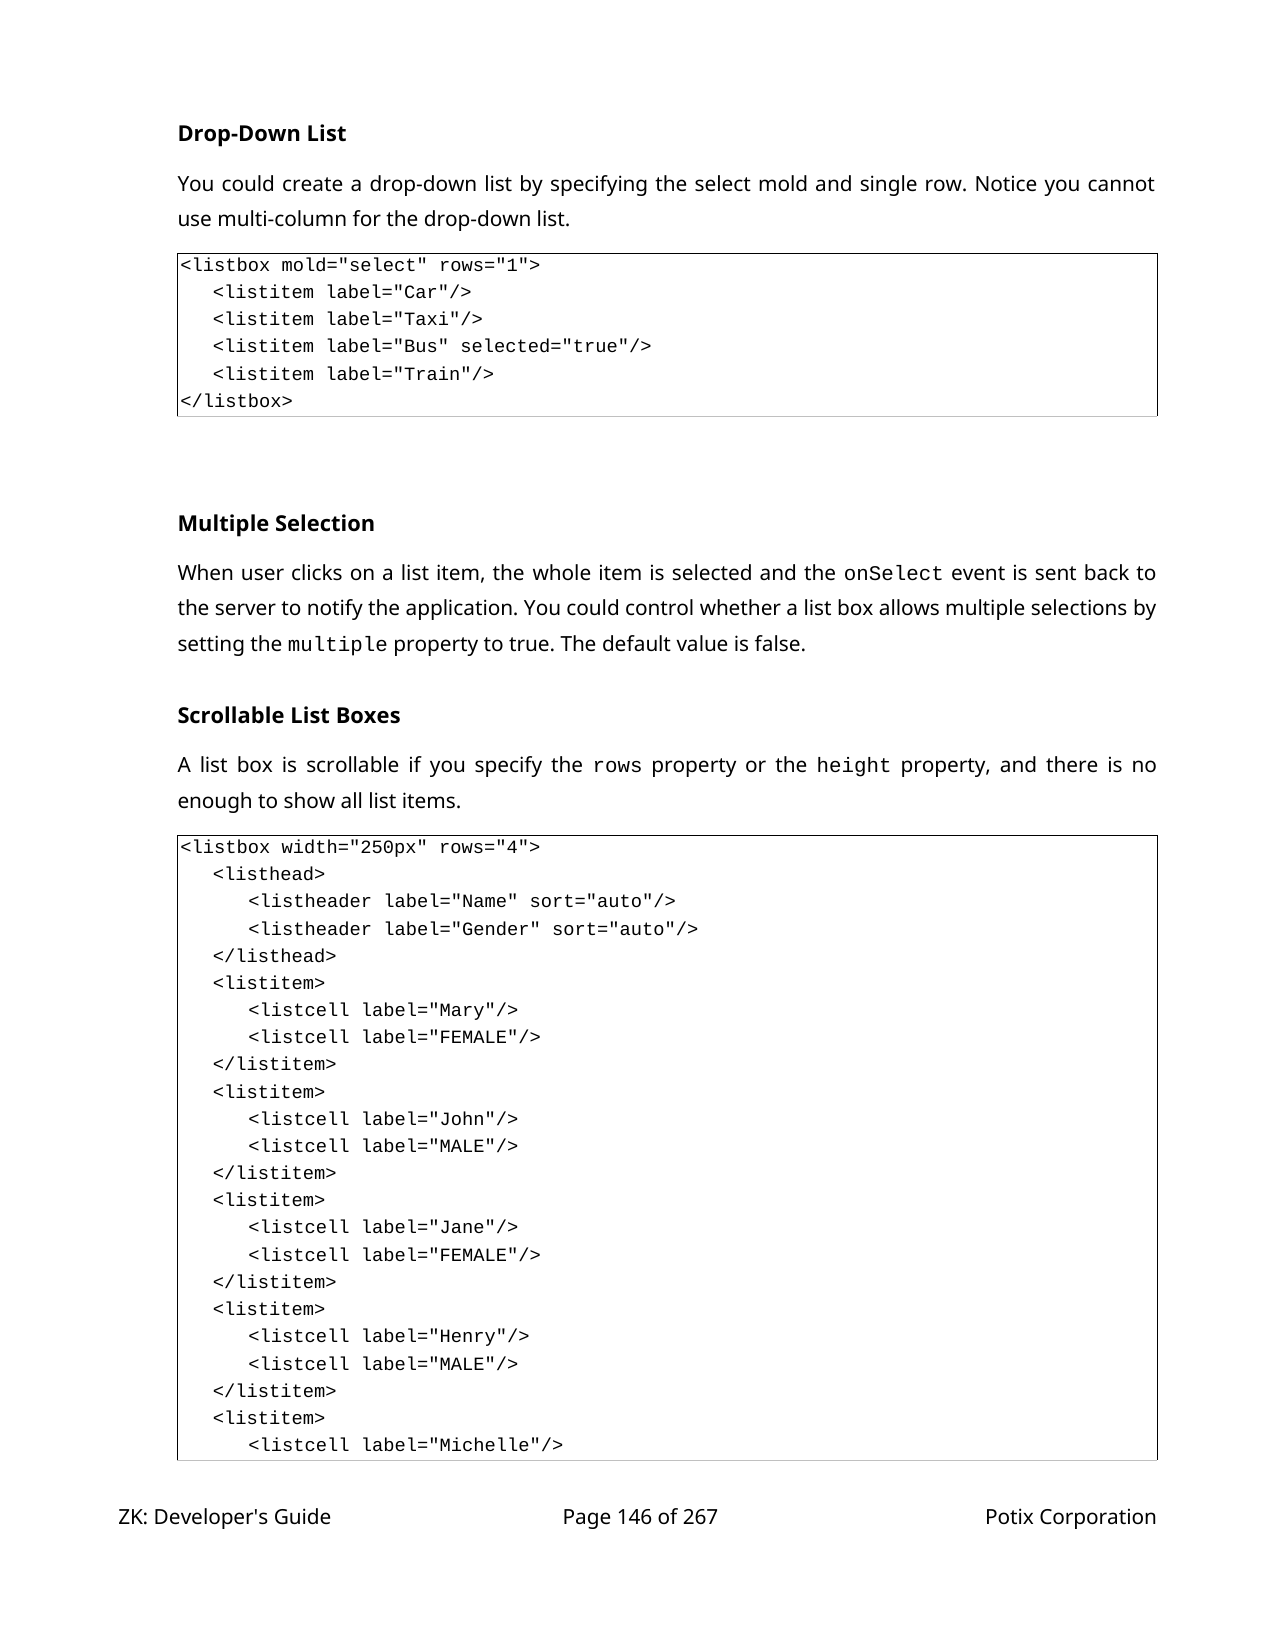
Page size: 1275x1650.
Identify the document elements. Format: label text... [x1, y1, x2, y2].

text <listitem label="Car"/> [178, 280, 1157, 304]
subtitle Multiple Selection [177, 507, 1157, 537]
subtitle Scrollable List Boxes [177, 700, 1157, 730]
text <listcell label="FEMALE"/> [178, 1025, 1157, 1049]
text </listitem> [178, 1052, 1157, 1077]
text You could create a drop-down list by specifying the select mold and single row. Notice you cannot use multi-column for the drop-down list. [177, 169, 1157, 232]
text <listcell label="MALE"/> [178, 1351, 1157, 1376]
text <listitem> [178, 1079, 1157, 1104]
text <listitem> [178, 971, 1157, 995]
text <listheader label="Gender" sort="auto"/> [178, 916, 1157, 941]
text <listitem> [178, 1406, 1157, 1430]
text </listitem> [178, 1270, 1157, 1294]
text <listbox mold="select" rows="1"> [178, 254, 1157, 277]
text When user clicks on a list item, the whole item is selected and the onSelect event is sent back to the server to notify the application. You could control whether a list box allows multiple selections by setting the multiple property to true. The default value is false. [177, 558, 1157, 657]
text A list box is scrollable if you specify the rows property or the height property, and there is no enough to show all list items. [177, 750, 1157, 814]
text <listcell label="John"/> [178, 1107, 1157, 1131]
text <listcell label="Jane"/> [178, 1215, 1157, 1240]
text <listhead> [178, 862, 1157, 886]
text </listitem> [178, 1161, 1157, 1185]
text <listcell label="FEMALE"/> [178, 1243, 1157, 1267]
text </listbox> [178, 389, 1157, 416]
text <listcell label="MALE"/> [178, 1134, 1157, 1158]
text <listitem label="Train"/> [178, 362, 1157, 386]
subtitle Drop-Down List [177, 118, 1157, 148]
text <listcell label="Michelle"/> [178, 1433, 1157, 1460]
text </listhead> [178, 943, 1157, 968]
text <listitem label="Bus" selected="true"/> [178, 334, 1157, 359]
text <listitem> [178, 1188, 1157, 1212]
text <listitem label="Taxi"/> [178, 307, 1157, 331]
text <listitem> [178, 1297, 1157, 1321]
text <listheader label="Name" sort="auto"/> [178, 889, 1157, 913]
text <listbox width="250px" rows="4"> [178, 836, 1157, 859]
text <listcell label="Mary"/> [178, 998, 1157, 1022]
text </listitem> [178, 1378, 1157, 1403]
text <listcell label="Henry"/> [178, 1324, 1157, 1348]
